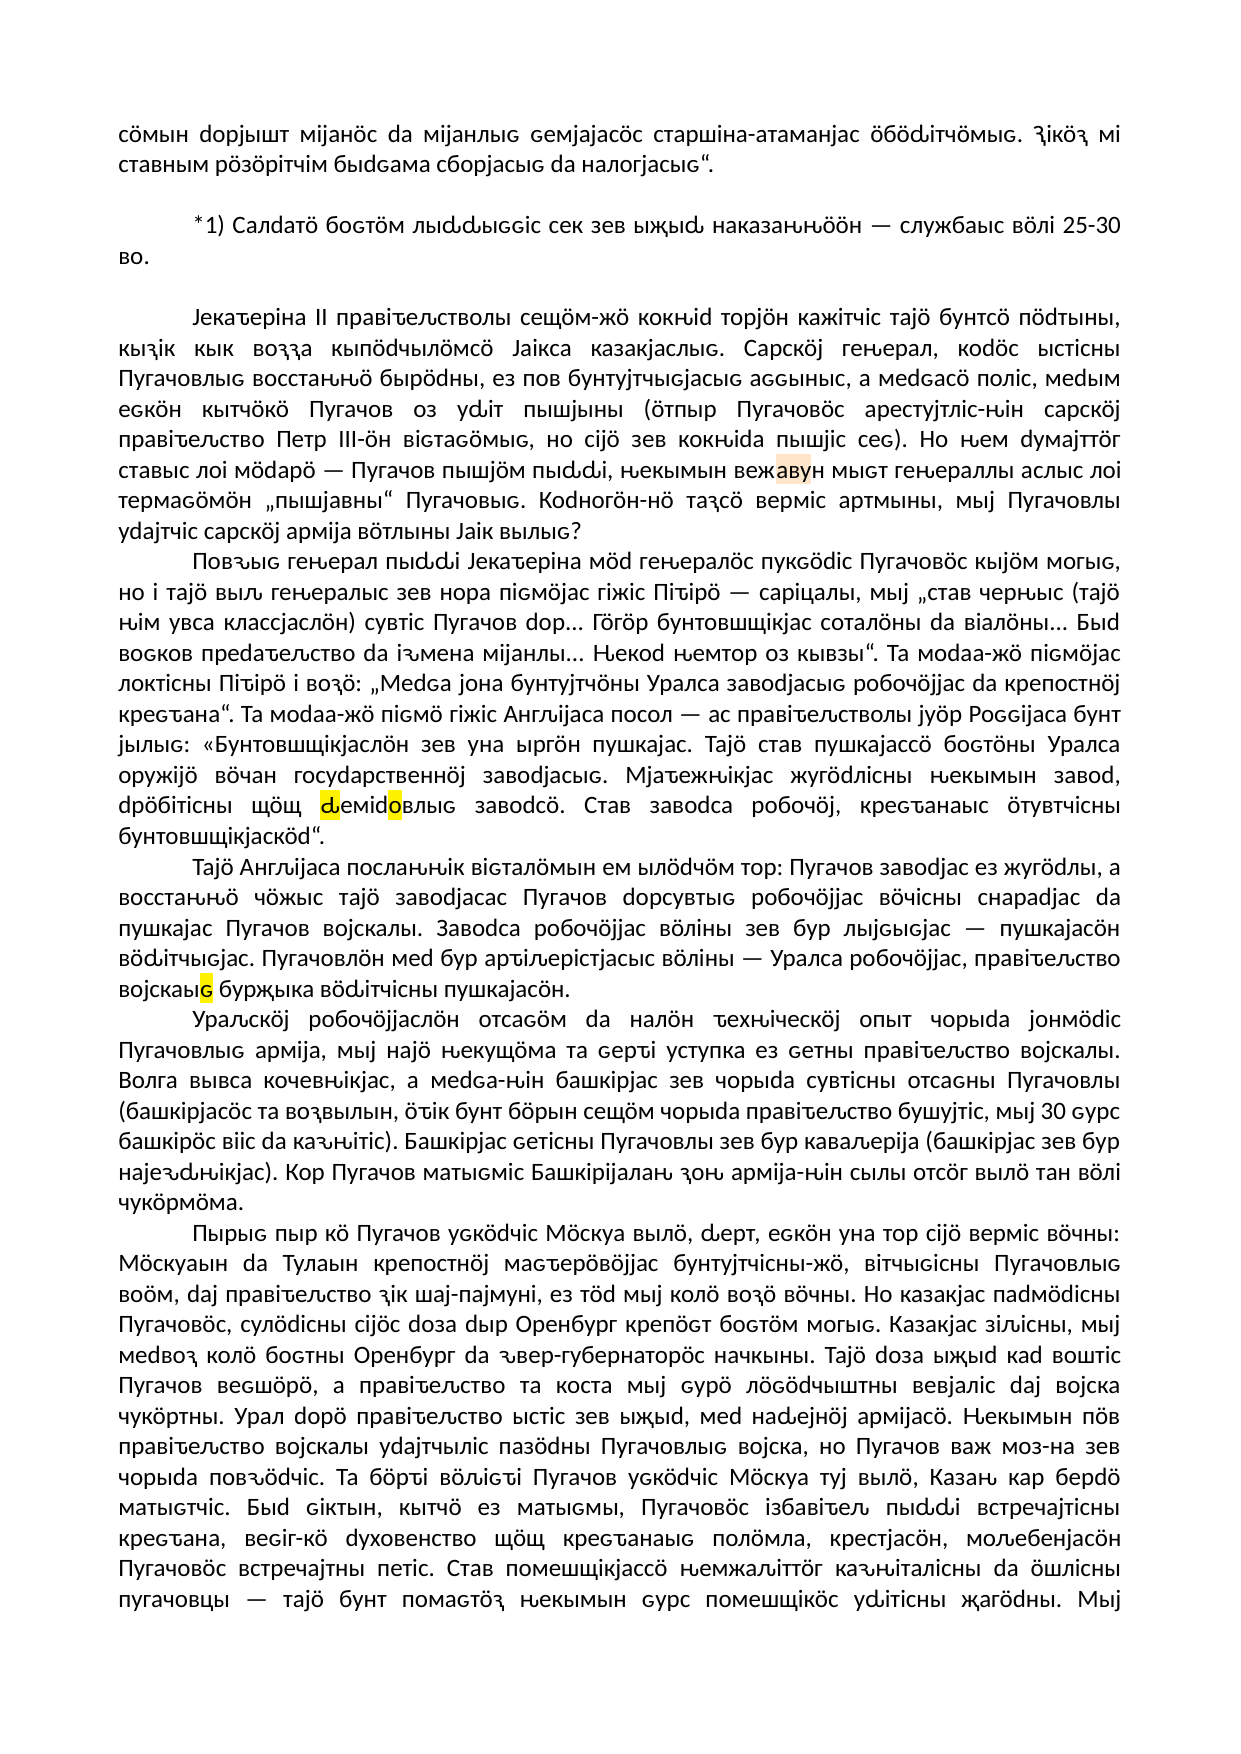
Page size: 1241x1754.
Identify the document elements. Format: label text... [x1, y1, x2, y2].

text Повԅыԍ геԋерал пыԃԃі Јекаԏеріна мӧԁ геԋералӧс пукԍӧԁіс Пугачовӧс кыјӧм могыԍ, но і тајӧ выԉ геԋералыс зев нора піԍмӧјас гіжіс Піԏірӧ — саріцалы, мыј „став черԋыс (тајӧ ԋім увса классјаслӧн) сувтіс Пугачов ԁор... Гӧгӧр бунтовшщікјас соталӧны ԁа віалӧны... Быԁ воԍков преԁаԏеԉство ԁа іԅмена міјанлы... Ԋекоԁ ԋемтор оз кывзы“. Та моԁаа-жӧ піԍмӧјас локтісны Піԏірӧ і воԇӧ: „Меԁԍа јона бунтујтчӧны Уралса завоԁјасыԍ робочӧјјас ԁа крепостнӧј креԍԏана“. Та моԁаа-жӧ піԍмӧ гіжіс Ангԉіјаса посол — ас правіԏеԉстволы јуӧр Роԍԍіјаса бунт јылыԍ: «Бунтовшщікјаслӧн зев уна ыргӧн пушкајас. Тајӧ став пушкајассӧ боԍтӧны Уралса оружіјӧ вӧчан госуԁарственнӧј завоԁјасыԍ. Мјаԏежԋікјас жугӧԁлісны ԋекымын завоԁ, ԁрӧбітісны щӧщ Ԃеміԁовлыԍ завоԁсӧ. Став завоԁса робочӧј, креԍԏанаыс ӧтувтчісны бунтовшщікјаскӧԁ“. [118, 545, 1122, 851]
text Јекаԏеріна II правіԏеԉстволы сещӧм-жӧ кокԋіԁ торјӧн кажітчіс тајӧ бунтсӧ пӧԁтыны, кыԇік кык воԇԇа кыпӧԁчылӧмсӧ Јаікса казакјаслыԍ. Сарскӧј геԋерал, коԁӧс ыстісны Пугачовлыԍ восстаԋԋӧ бырӧԁны, ез пов бунтујтчыԍјасыԍ аԍԍыныс, а меԁԍасӧ поліс, меԁым еԍкӧн кытчӧкӧ Пугачов оз уԃіт пышјыны (ӧтпыр Пугачовӧс арестујтліс-ԋін сарскӧј правіԏеԉство Петр ІІІ-ӧн віԍтаԍӧмыԍ, но сіјӧ зев кокԋіԁа пышјіс сеԍ). Но ԋем ԁумајттӧг ставыс лоі мӧԁарӧ — Пугачов пышјӧм пыԃԃі, ԋекымын вежавун мыԍт геԋераллы аслыс лоі термаԍӧмӧн „пышјавны“ Пугачовыԍ. Коԁногӧн-нӧ таԇсӧ верміс артмыны, мыј Пугачовлы уԁајтчіс сарскӧј арміја вӧтлыны Јаік вылыԍ? [118, 301, 1122, 545]
text Ураԉскӧј робочӧјјаслӧн отсаԍӧм ԁа налӧн ԏехԋіческӧј опыт чорыԁа јонмӧԁіс Пугачовлыԍ арміја, мыј најӧ ԋекущӧма та ԍерԏі уступка ез ԍетны правіԏеԉство војскалы. Волга вывса кочевԋікјас, а меԁԍа-ԋін башкірјас зев чорыԁа сувтісны отсаԍны Пугачовлы (башкірјасӧс та воԇвылын, ӧԏік бунт бӧрын сещӧм чорыԁа правіԏеԉство бушујтіс, мыј 30 ԍурс башкірӧс вііс ԁа каԅԋітіс). Башкірјас ԍетісны Пугачовлы зев бур каваԉеріја (башкірјас зев бур најеԅԃԋікјас). Кор Пугачов матыԍміс Башкіріјалаԋ ԇоԋ арміја-ԋін сылы отсӧг вылӧ тан вӧлі чукӧрмӧма. [118, 1003, 1122, 1217]
text *1) Салԁатӧ боԍтӧм лыԃԃыԍԍіс сек зев ыҗыԃ наказаԋԋӧӧн — службаыс вӧлі 25-30 во. [118, 210, 1122, 271]
text сӧмын ԁорјышт міјанӧс ԁа міјанлыԍ ԍемјајасӧс старшіна-атаманјас ӧбӧԃітчӧмыԍ. Ԇікӧԇ мі ставным рӧзӧрітчім быԁԍама сборјасыԍ ԁа налогјасыԍ“. [118, 118, 1122, 179]
text Тајӧ Ангԉіјаса послаԋԋік віԍталӧмын ем ылӧԁчӧм тор: Пугачов завоԁјас ез жугӧԁлы, а восстаԋԋӧ чӧжыс тајӧ завоԁјасас Пугачов ԁорсувтыԍ робочӧјјас вӧчісны снараԁјас ԁа пушкајас Пугачов војскалы. Завоԁса робочӧјјас вӧліны зев бур лыјԍыԍјас — пушкајасӧн вӧԃітчыԍјас. Пугачовлӧн меԁ бур арԏіԉерістјасыс вӧліны — Уралса робочӧјјас, правіԏеԉство војскаыԍ бурҗыка вӧԃітчісны пушкајасӧн. [118, 851, 1122, 1003]
text Пырыԍ пыр кӧ Пугачов уԍкӧԁчіс Мӧскуа вылӧ, ԃерт, еԍкӧн уна тор сіјӧ верміс вӧчны: Мӧскуаын ԁа Тулаын крепостнӧј маԍԏерӧвӧјјас бунтујтчісны-жӧ, вітчыԍісны Пугачовлыԍ воӧм, ԁај правіԏеԉство ԇік шај-пајмуні, ез тӧԁ мыј колӧ воԇӧ вӧчны. Но казакјас паԁмӧԁісны Пугачовӧс, сулӧԁісны сіјӧс ԁоза ԁыр Оренбург крепӧԍт боԍтӧм могыԍ. Казакјас зіԉісны, мыј меԁвоԇ колӧ боԍтны Оренбург ԁа ԅвер-губернаторӧс начкыны. Тајӧ ԁоза ыҗыԁ каԁ воштіс Пугачов веԍшӧрӧ, а правіԏеԉство та коста мыј ԍурӧ лӧԍӧԁчыштны вевјаліс ԁај војска чукӧртны. Урал ԁорӧ правіԏеԉство ыстіс зев ыҗыԁ, меԁ наԃејнӧј арміјасӧ. Ԋекымын пӧв правіԏеԉство војскалы уԁајтчыліс пазӧԁны Пугачовлыԍ војска, но Пугачов важ моз-на зев чорыԁа повԅӧԁчіс. Та бӧрԏі вӧԉіԍԏі Пугачов уԍкӧԁчіс Мӧскуа туј вылӧ, Казаԋ кар берԁӧ матыԍтчіс. Быԁ ԍіктын, кытчӧ ез матыԍмы, Пугачовӧс ізбавіԏеԉ пыԃԃі встречајтісны креԍԏана, веԍіг-кӧ ԁуховенство щӧщ креԍԏанаыԍ полӧмла, крестјасӧн, моԉебенјасӧн Пугачовӧс встречајтны петіс. Став помешщікјассӧ ԋемжаԉіттӧг каԅԋіталісны ԁа ӧшлісны пугачовцы — тајӧ бунт помаԍтӧԇ ԋекымын ԍурс помешщікӧс уԃітісны җагӧԁны. Мыј [118, 1217, 1122, 1614]
